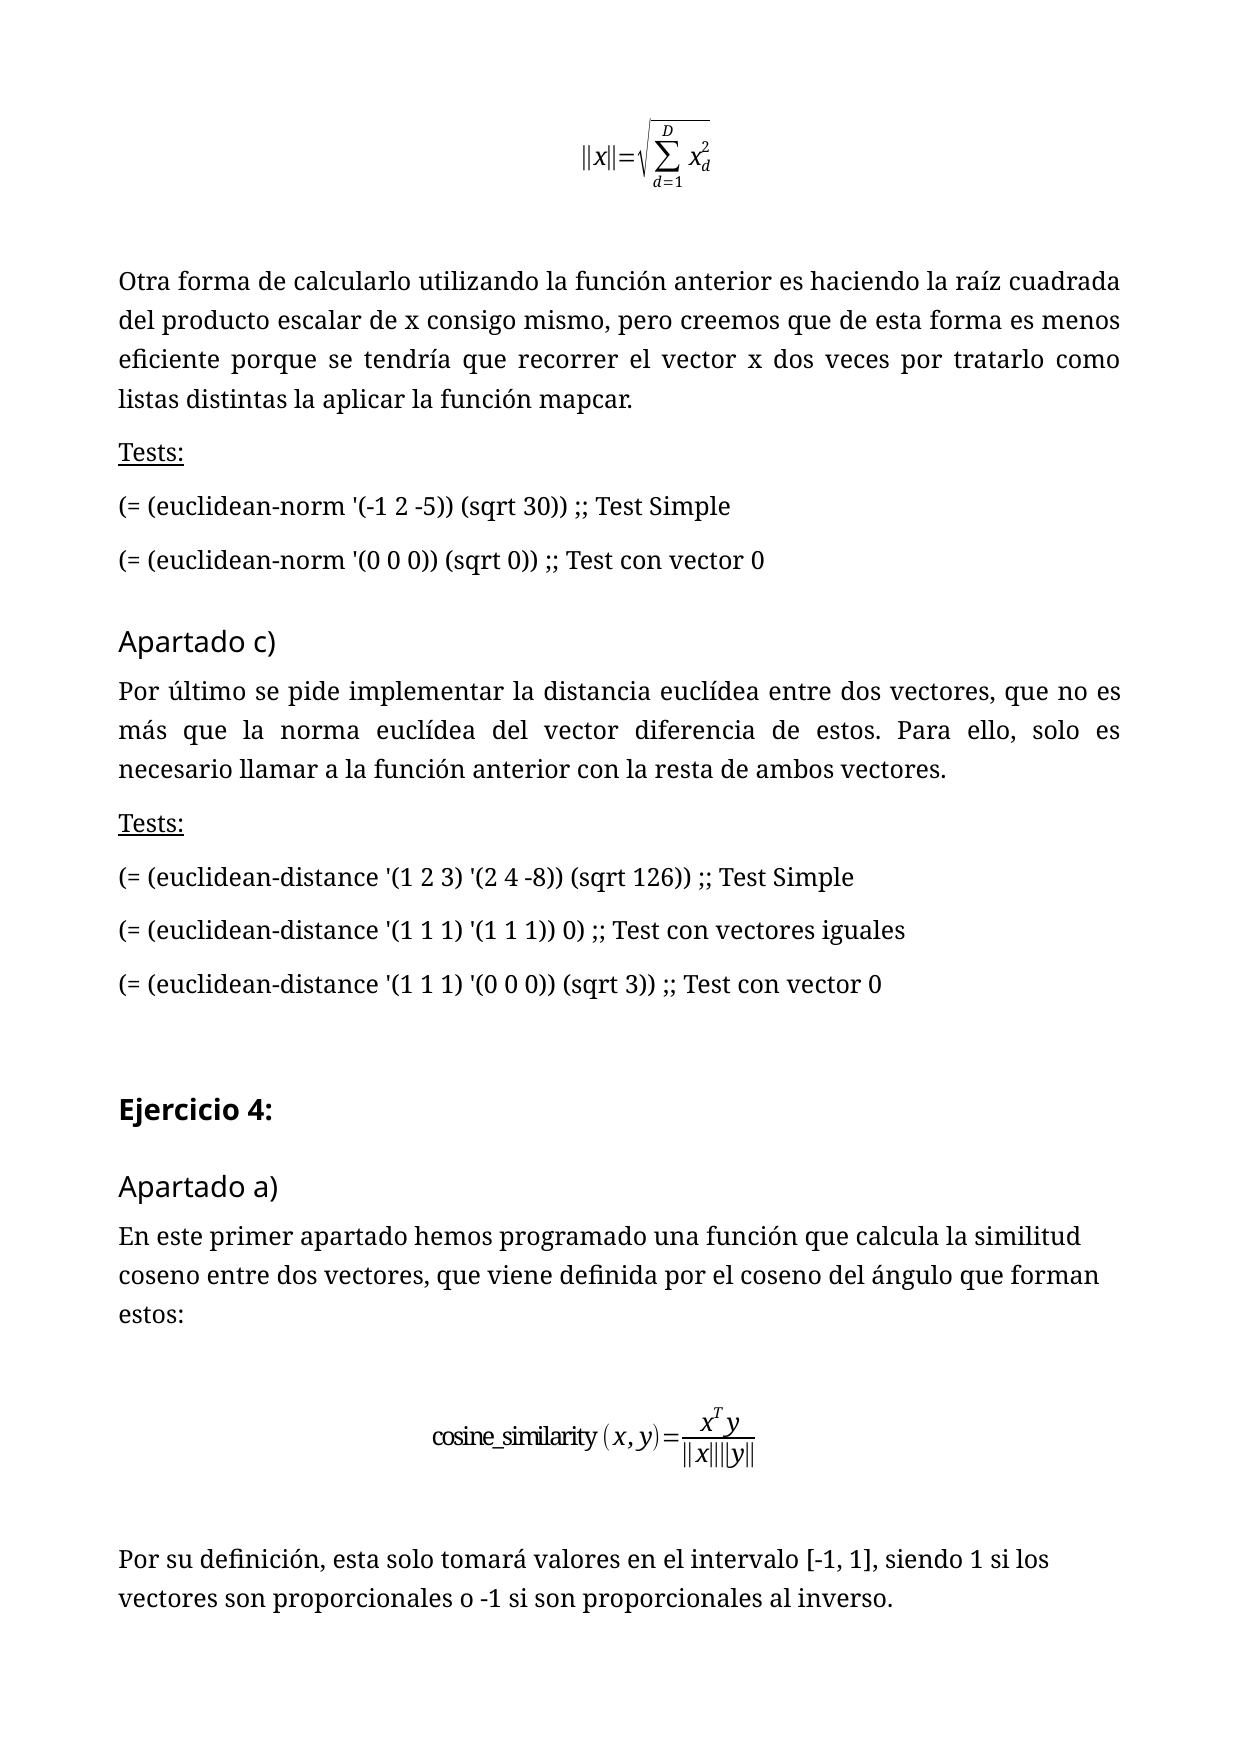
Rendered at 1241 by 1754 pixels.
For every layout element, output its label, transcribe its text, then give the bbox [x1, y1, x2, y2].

text Por último se pide implementar la distancia euclídea entre dos vectores, que no es más que la norma euclídea del vector diferencia de estos. Para ello, solo es necesario llamar a la función anterior con la resta de ambos vectores. [118, 673, 1122, 786]
text (= (euclidean-distance '(1 2 3) '(2 4 -8)) (sqrt 126)) ;; Test Simple [118, 859, 1122, 893]
text Tests: [118, 806, 1122, 839]
text (= (euclidean-distance '(1 1 1) '(0 0 0)) (sqrt 3)) ;; Test con vector 0 [118, 967, 1122, 1001]
subtitle Apartado c) [118, 621, 1122, 661]
subtitle Apartado a) [118, 1166, 1122, 1206]
text En este primer apartado hemos programado una función que calcula la similitud coseno entre dos vectores, que viene definida por el coseno del ángulo que forman estos: [118, 1218, 1122, 1331]
text Por su definición, esta solo tomará valores en el intervalo [-1, 1], siendo 1 si los vectores son proporcionales o -1 si son proporcionales al inverso. [118, 1541, 1122, 1615]
text Tests: [118, 435, 1122, 469]
text (= (euclidean-norm '(0 0 0)) (sqrt 0)) ;; Test con vector 0 [118, 542, 1122, 577]
text Otra forma de calcularlo utilizando la función anterior es haciendo la raíz cuadrada del producto escalar de x consigo mismo, pero creemos que de esta forma es menos eficiente porque se tendría que recorrer el vector x dos veces por tratarlo como listas distintas la aplicar la función mapcar. [118, 264, 1122, 415]
subtitle Ejercicio 4: [118, 1089, 1122, 1129]
text (= (euclidean-norm '(-1 2 -5)) (sqrt 30)) ;; Test Simple [118, 489, 1122, 523]
text (= (euclidean-distance '(1 1 1) '(1 1 1)) 0) ;; Test con vectores iguales [118, 913, 1122, 947]
